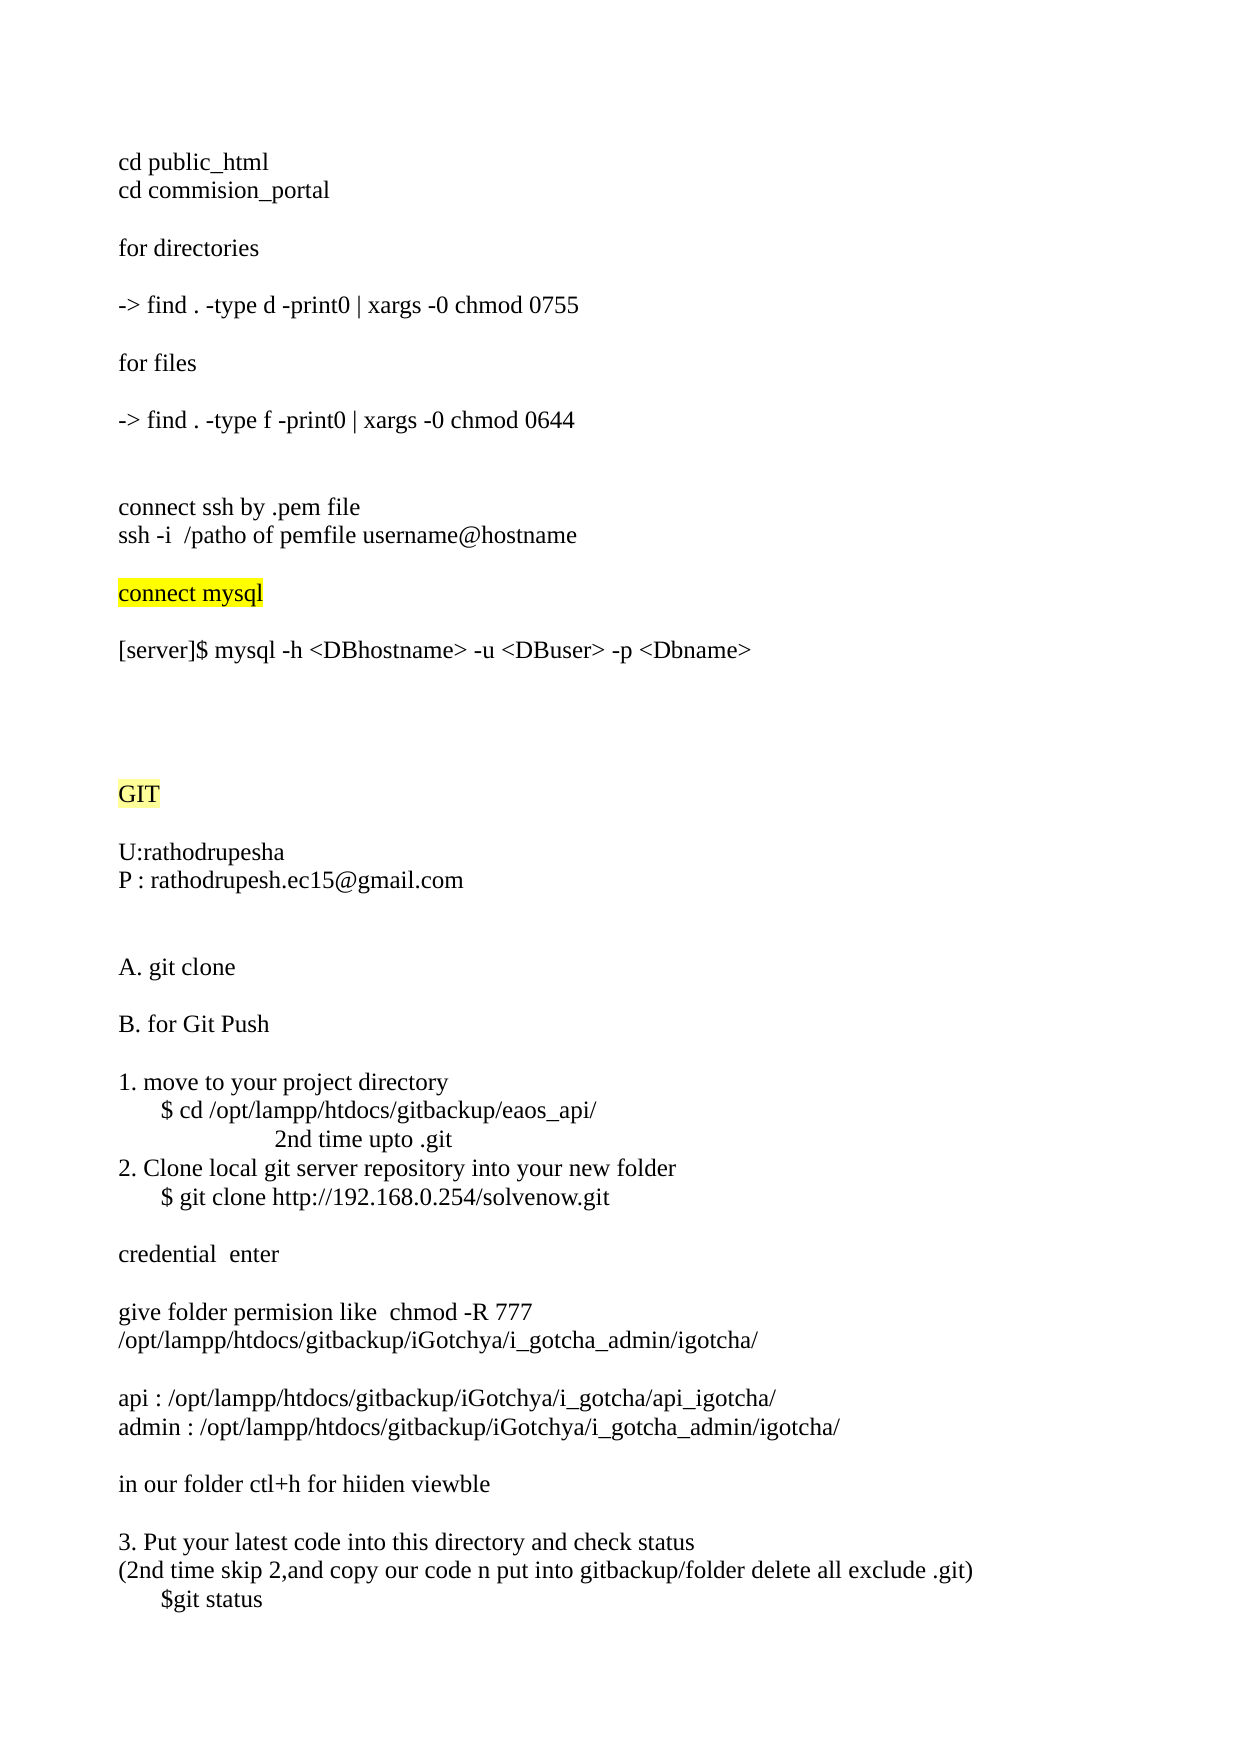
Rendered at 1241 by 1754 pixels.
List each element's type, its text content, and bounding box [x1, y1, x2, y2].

text ssh -i /patho of pemfile username@hostname [118, 521, 1122, 549]
text U:rathodrupesha [118, 837, 1122, 866]
text 2nd time upto .git [118, 1124, 1122, 1153]
text give folder permision like chmod -R 777 /opt/lampp/htdocs/gitbackup/iGotchya/i_gotcha_admin/igotcha/ [118, 1297, 1122, 1354]
text connect ssh by .pem file [118, 492, 1122, 521]
text -> find . -type f -print0 | xargs -0 chmod 0644 [118, 406, 1122, 434]
text -> find . -type d -print0 | xargs -0 chmod 0755 [118, 291, 1122, 319]
text connect mysql [118, 578, 1122, 607]
text 2. Clone local git server repository into your new folder [118, 1153, 1122, 1182]
text A. git clone [118, 952, 1122, 981]
text cd commision_portal [118, 176, 1122, 204]
text P : rathodrupesh.ec15@gmail.com [118, 866, 1122, 894]
text $git status [118, 1584, 1122, 1613]
text in our folder ctl+h for hiiden viewble [118, 1469, 1122, 1498]
text GIT [118, 779, 1122, 808]
text [server]$ mysql -h <DBhostname> -u <DBuser> -p <Dbname> [118, 636, 1122, 664]
text B. for Git Push [118, 1009, 1122, 1038]
text api : /opt/lampp/htdocs/gitbackup/iGotchya/i_gotcha/api_igotcha/ [118, 1383, 1122, 1412]
text cd public_html [118, 147, 1122, 176]
text for files [118, 348, 1122, 377]
text 1. move to your project directory [118, 1067, 1122, 1096]
text $ git clone http://192.168.0.254/solvenow.git [118, 1182, 1122, 1211]
text (2nd time skip 2,and copy our code n put into gitbackup/folder delete all exclude .git) [118, 1556, 1122, 1584]
text credential enter [118, 1239, 1122, 1268]
text admin : /opt/lampp/htdocs/gitbackup/iGotchya/i_gotcha_admin/igotcha/ [118, 1412, 1122, 1441]
text for directories [118, 233, 1122, 262]
text 3. Put your latest code into this directory and check status [118, 1527, 1122, 1556]
text $ cd /opt/lampp/htdocs/gitbackup/eaos_api/ [118, 1096, 1122, 1124]
